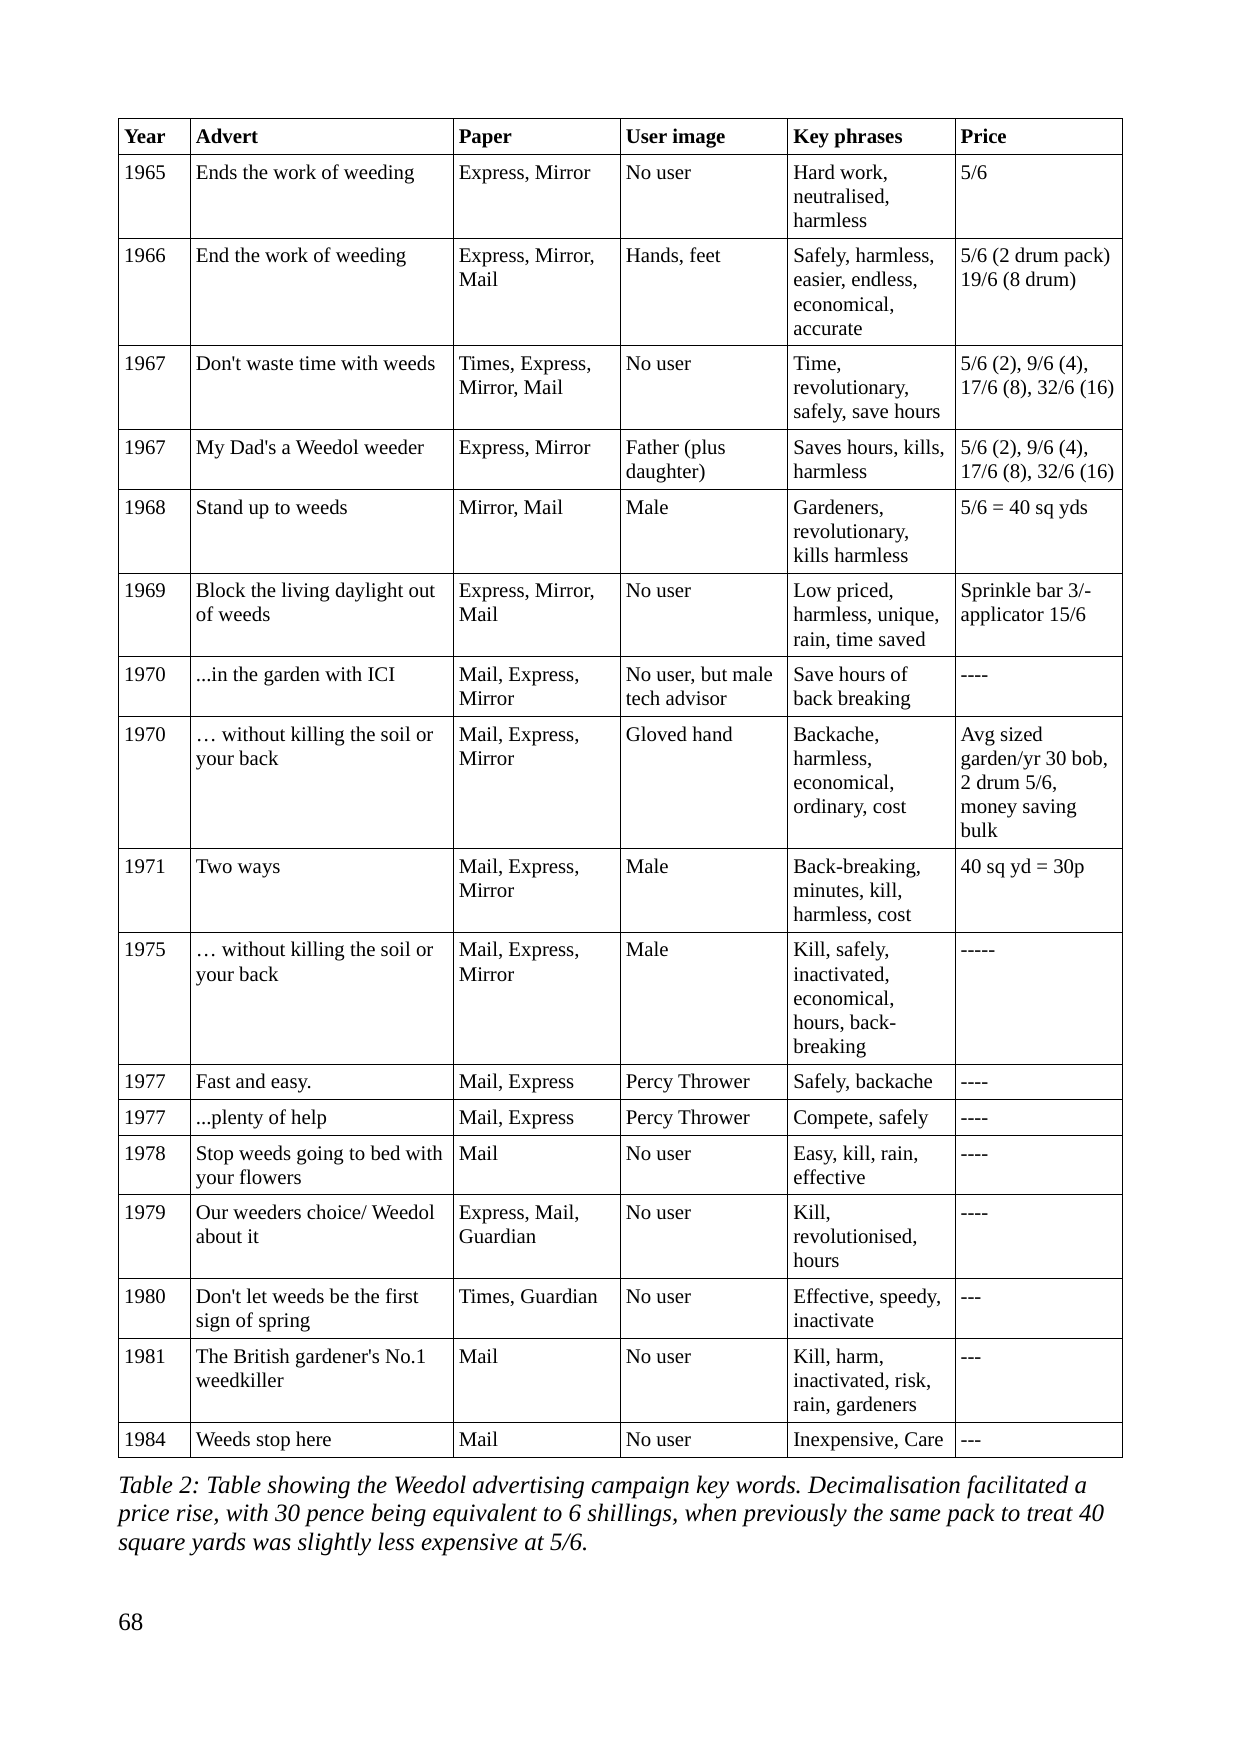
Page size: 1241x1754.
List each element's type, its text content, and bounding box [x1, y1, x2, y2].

table_cell ---- [956, 1195, 1122, 1278]
table_cell Mail, Express, Mirror [454, 933, 620, 1063]
table_cell Mail [454, 1136, 620, 1194]
table_cell … without killing the soil or your back [191, 717, 453, 848]
table_cell No user [621, 155, 787, 237]
table_cell My Dad's a Weedol weeder [191, 430, 453, 489]
table_cell Stand up to weeds [191, 490, 453, 572]
table_cell Safely, backache [788, 1065, 955, 1099]
table_cell 1970 [119, 657, 190, 716]
table_cell Save hours of back breaking [788, 657, 955, 716]
table_cell 1966 [119, 239, 190, 345]
table_cell Male [621, 933, 787, 1063]
table_cell 1967 [119, 346, 190, 429]
table_cell Gloved hand [621, 717, 787, 848]
table_cell 1968 [119, 490, 190, 572]
table_cell Male [621, 490, 787, 572]
table_cell ---- [956, 1065, 1122, 1099]
table_cell Mail, Express, Mirror [454, 657, 620, 716]
table_cell Mirror, Mail [454, 490, 620, 572]
table_cell No user [621, 574, 787, 656]
table_cell 1980 [119, 1279, 190, 1338]
table_cell 1984 [119, 1423, 190, 1457]
table_cell 1977 [119, 1065, 190, 1099]
table_cell 1965 [119, 155, 190, 237]
table_cell … without killing the soil or your back [191, 933, 453, 1063]
table_cell 1978 [119, 1136, 190, 1194]
table_cell Back-breaking, minutes, kill, harmless, cost [788, 849, 955, 932]
table_cell Don't let weeds be the first sign of spring [191, 1279, 453, 1338]
table_cell Mail [454, 1423, 620, 1457]
table_cell Safely, harmless, easier, endless, economical, accurate [788, 239, 955, 345]
table_cell 1970 [119, 717, 190, 848]
table_cell Weeds stop here [191, 1423, 453, 1457]
table_cell No user [621, 1339, 787, 1422]
table_cell No user [621, 1195, 787, 1278]
table_cell 1975 [119, 933, 190, 1063]
table_cell Express, Mirror [454, 155, 620, 237]
table_cell No user [621, 1136, 787, 1194]
table_cell No user, but male tech advisor [621, 657, 787, 716]
table_cell No user [621, 1279, 787, 1338]
table_cell ----- [956, 933, 1122, 1063]
table_cell 5/6 [956, 155, 1122, 237]
table_cell Express, Mail, Guardian [454, 1195, 620, 1278]
table_cell 1977 [119, 1100, 190, 1135]
table_cell Kill, harm, inactivated, risk, rain, gardeners [788, 1339, 955, 1422]
table_header Price [956, 119, 1122, 154]
table_cell 1969 [119, 574, 190, 656]
table_cell Express, Mirror, Mail [454, 239, 620, 345]
table_cell Time, revolutionary, safely, save hours [788, 346, 955, 429]
table_cell Mail, Express [454, 1100, 620, 1135]
table_cell ---- [956, 1136, 1122, 1194]
table_cell Fast and easy. [191, 1065, 453, 1099]
table_cell No user [621, 346, 787, 429]
table_cell Sprinkle bar 3/- applicator 15/6 [956, 574, 1122, 656]
table_cell 1979 [119, 1195, 190, 1278]
table_cell Mail, Express, Mirror [454, 849, 620, 932]
table_cell The British gardener's No.1 weedkiller [191, 1339, 453, 1422]
table_cell Block the living daylight out of weeds [191, 574, 453, 656]
table_header User image [621, 119, 787, 154]
table_cell Compete, safely [788, 1100, 955, 1135]
table_cell Hard work, neutralised, harmless [788, 155, 955, 237]
table_cell Mail, Express [454, 1065, 620, 1099]
table_cell Low priced, harmless, unique, rain, time saved [788, 574, 955, 656]
table_header Paper [454, 119, 620, 154]
table_cell Don't waste time with weeds [191, 346, 453, 429]
table_cell Male [621, 849, 787, 932]
table_cell --- [956, 1339, 1122, 1422]
table_cell Saves hours, kills, harmless [788, 430, 955, 489]
table_cell Express, Mirror [454, 430, 620, 489]
table_cell Backache, harmless, economical, ordinary, cost [788, 717, 955, 848]
table_cell Mail, Express, Mirror [454, 717, 620, 848]
table_cell Express, Mirror, Mail [454, 574, 620, 656]
table_cell No user [621, 1423, 787, 1457]
table_cell Stop weeds going to bed with your flowers [191, 1136, 453, 1194]
table_cell 1967 [119, 430, 190, 489]
table_cell 40 sq yd = 30p [956, 849, 1122, 932]
table_cell Effective, speedy, inactivate [788, 1279, 955, 1338]
table_cell ...plenty of help [191, 1100, 453, 1135]
table_cell Inexpensive, Care [788, 1423, 955, 1457]
table_header Key phrases [788, 119, 955, 154]
table_cell ---- [956, 1100, 1122, 1135]
table_cell Percy Thrower [621, 1065, 787, 1099]
table_cell Our weeders choice/ Weedol about it [191, 1195, 453, 1278]
table_cell 1981 [119, 1339, 190, 1422]
table_cell ...in the garden with ICI [191, 657, 453, 716]
table_cell Avg sized garden/yr 30 bob, 2 drum 5/6, money saving bulk [956, 717, 1122, 848]
table_cell Two ways [191, 849, 453, 932]
table_cell 1971 [119, 849, 190, 932]
table_cell 5/6 = 40 sq yds [956, 490, 1122, 572]
table_cell 5/6 (2 drum pack) 19/6 (8 drum) [956, 239, 1122, 345]
table_cell Kill, safely, inactivated, economical, hours, back-breaking [788, 933, 955, 1063]
table_cell Times, Guardian [454, 1279, 620, 1338]
table_cell End the work of weeding [191, 239, 453, 345]
text Table 2: Table showing the Weedol advertising campaign key words. Decimalisation facilitated a price rise, with 30 pence being equivalent to 6 shillings, when previously the same pack to treat 40 square yards was slightly less expensive at 5/6. [118, 1470, 1122, 1556]
table_cell Easy, kill, rain, effective [788, 1136, 955, 1194]
table_cell --- [956, 1423, 1122, 1457]
table_cell 5/6 (2), 9/6 (4), 17/6 (8), 32/6 (16) [956, 346, 1122, 429]
table_cell --- [956, 1279, 1122, 1338]
table_cell Hands, feet [621, 239, 787, 345]
table_cell Gardeners, revolutionary, kills harmless [788, 490, 955, 572]
table_header Year [119, 119, 190, 154]
table_cell 5/6 (2), 9/6 (4), 17/6 (8), 32/6 (16) [956, 430, 1122, 489]
table_cell Kill, revolutionised, hours [788, 1195, 955, 1278]
table_cell Mail [454, 1339, 620, 1422]
table_cell ---- [956, 657, 1122, 716]
table_cell Percy Thrower [621, 1100, 787, 1135]
table_header Advert [191, 119, 453, 154]
table_cell Father (plus daughter) [621, 430, 787, 489]
table_cell Ends the work of weeding [191, 155, 453, 237]
table_cell Times, Express, Mirror, Mail [454, 346, 620, 429]
